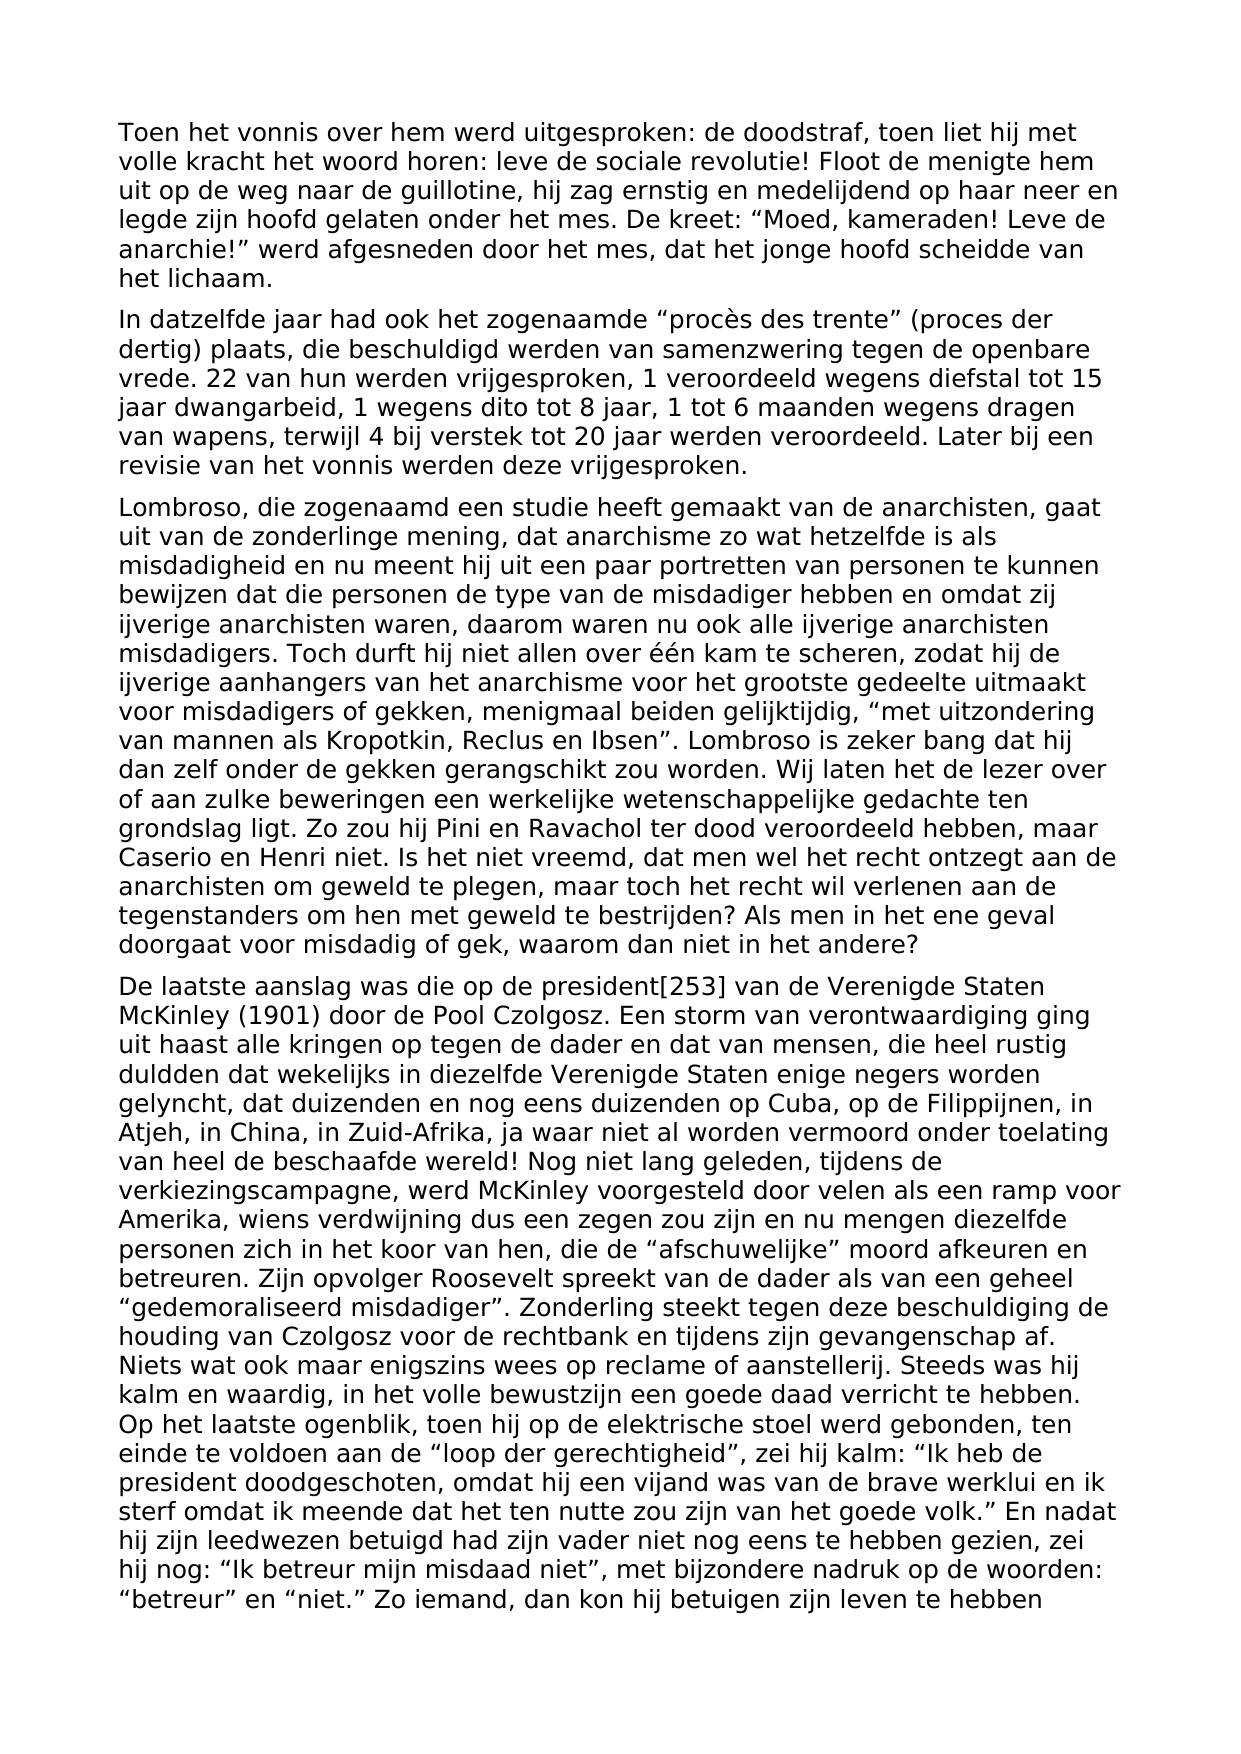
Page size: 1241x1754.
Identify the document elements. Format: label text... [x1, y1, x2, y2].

text In datzelfde jaar had ook het zogenaamde “procès des trente” (proces der dertig) plaats, die beschuldigd werden van samenzwering tegen de openbare vrede. 22 van hun werden vrijgesproken, 1 veroordeeld wegens diefstal tot 15 jaar dwangarbeid, 1 wegens dito tot 8 jaar, 1 tot 6 maanden wegens dragen van wapens, terwijl 4 bij verstek tot 20 jaar werden veroordeeld. Later bij een revisie van het vonnis werden deze vrijgesproken. [118, 306, 1122, 481]
text De laatste aanslag was die op de president[253] van de Verenigde Staten McKinley (1901) door de Pool Czolgosz. Een storm van verontwaardiging ging uit haast alle kringen op tegen de dader en dat van mensen, die heel rustig duldden dat wekelijks in diezelfde Verenigde Staten enige negers worden gelyncht, dat duizenden en nog eens duizenden op Cuba, op de Filippijnen, in Atjeh, in China, in Zuid-Afrika, ja waar niet al worden vermoord onder toelating van heel de beschaafde wereld! Nog niet lang geleden, tijdens de verkiezingscampagne, werd McKinley voorgesteld door velen als een ramp voor Amerika, wiens verdwijning dus een zegen zou zijn en nu mengen diezelfde personen zich in het koor van hen, die de “afschuwelijke” moord afkeuren en betreuren. Zijn opvolger Roosevelt spreekt van de dader als van een geheel “gedemoraliseerd misdadiger”. Zonderling steekt tegen deze beschuldiging de houding van Czolgosz voor de rechtbank en tijdens zijn gevangenschap af. Niets wat ook maar enigszins wees op reclame of aanstellerij. Steeds was hij kalm en waardig, in het volle bewustzijn een goede daad verricht te hebben. Op het laatste ogenblik, toen hij op de elektrische stoel werd gebonden, ten einde te voldoen aan de “loop der gerechtigheid”, zei hij kalm: “Ik heb de president doodgeschoten, omdat hij een vijand was van de brave werklui en ik sterf omdat ik meende dat het ten nutte zou zijn van het goede volk.” En nadat hij zijn leedwezen betuigd had zijn vader niet nog eens te hebben gezien, zei hij nog: “Ik betreur mijn misdaad niet”, met bijzondere nadruk op de woorden: “betreur” en “niet.” Zo iemand, dan kon hij betuigen zijn leven te hebben [118, 972, 1122, 1614]
text Lombroso, die zogenaamd een studie heeft gemaakt van de anarchisten, gaat uit van de zonderlinge mening, dat anarchisme zo wat hetzelfde is als misdadigheid en nu meent hij uit een paar portretten van personen te kunnen bewijzen dat die personen de type van de misdadiger hebben en omdat zij ijverige anarchisten waren, daarom waren nu ook alle ijverige anarchisten misdadigers. Toch durft hij niet allen over één kam te scheren, zodat hij de ijverige aanhangers van het anarchisme voor het grootste gedeelte uitmaakt voor misdadigers of gekken, menigmaal beiden gelijktijdig, “met uitzondering van mannen als Kropotkin, Reclus en Ibsen”. Lombroso is zeker bang dat hij dan zelf onder de gekken gerangschikt zou worden. Wij laten het de lezer over of aan zulke beweringen een werkelijke wetenschappelijke gedachte ten grondslag ligt. Zo zou hij Pini en Ravachol ter dood veroordeeld hebben, maar Caserio en Henri niet. Is het niet vreemd, dat men wel het recht ontzegt aan de anarchisten om geweld te plegen, maar toch het recht wil verlenen aan de tegenstanders om hen met geweld te bestrijden? Als men in het ene geval doorgaat voor misdadig of gek, waarom dan niet in het andere? [118, 493, 1122, 960]
text Toen het vonnis over hem werd uitgesproken: de doodstraf, toen liet hij met volle kracht het woord horen: leve de sociale revolutie! Floot de menigte hem uit op de weg naar de guillotine, hij zag ernstig en medelijdend op haar neer en legde zijn hoofd gelaten onder het mes. De kreet: “Moed, kameraden! Leve de anarchie!” werd afgesneden door het mes, dat het jonge hoofd scheidde van het lichaam. [118, 118, 1122, 293]
